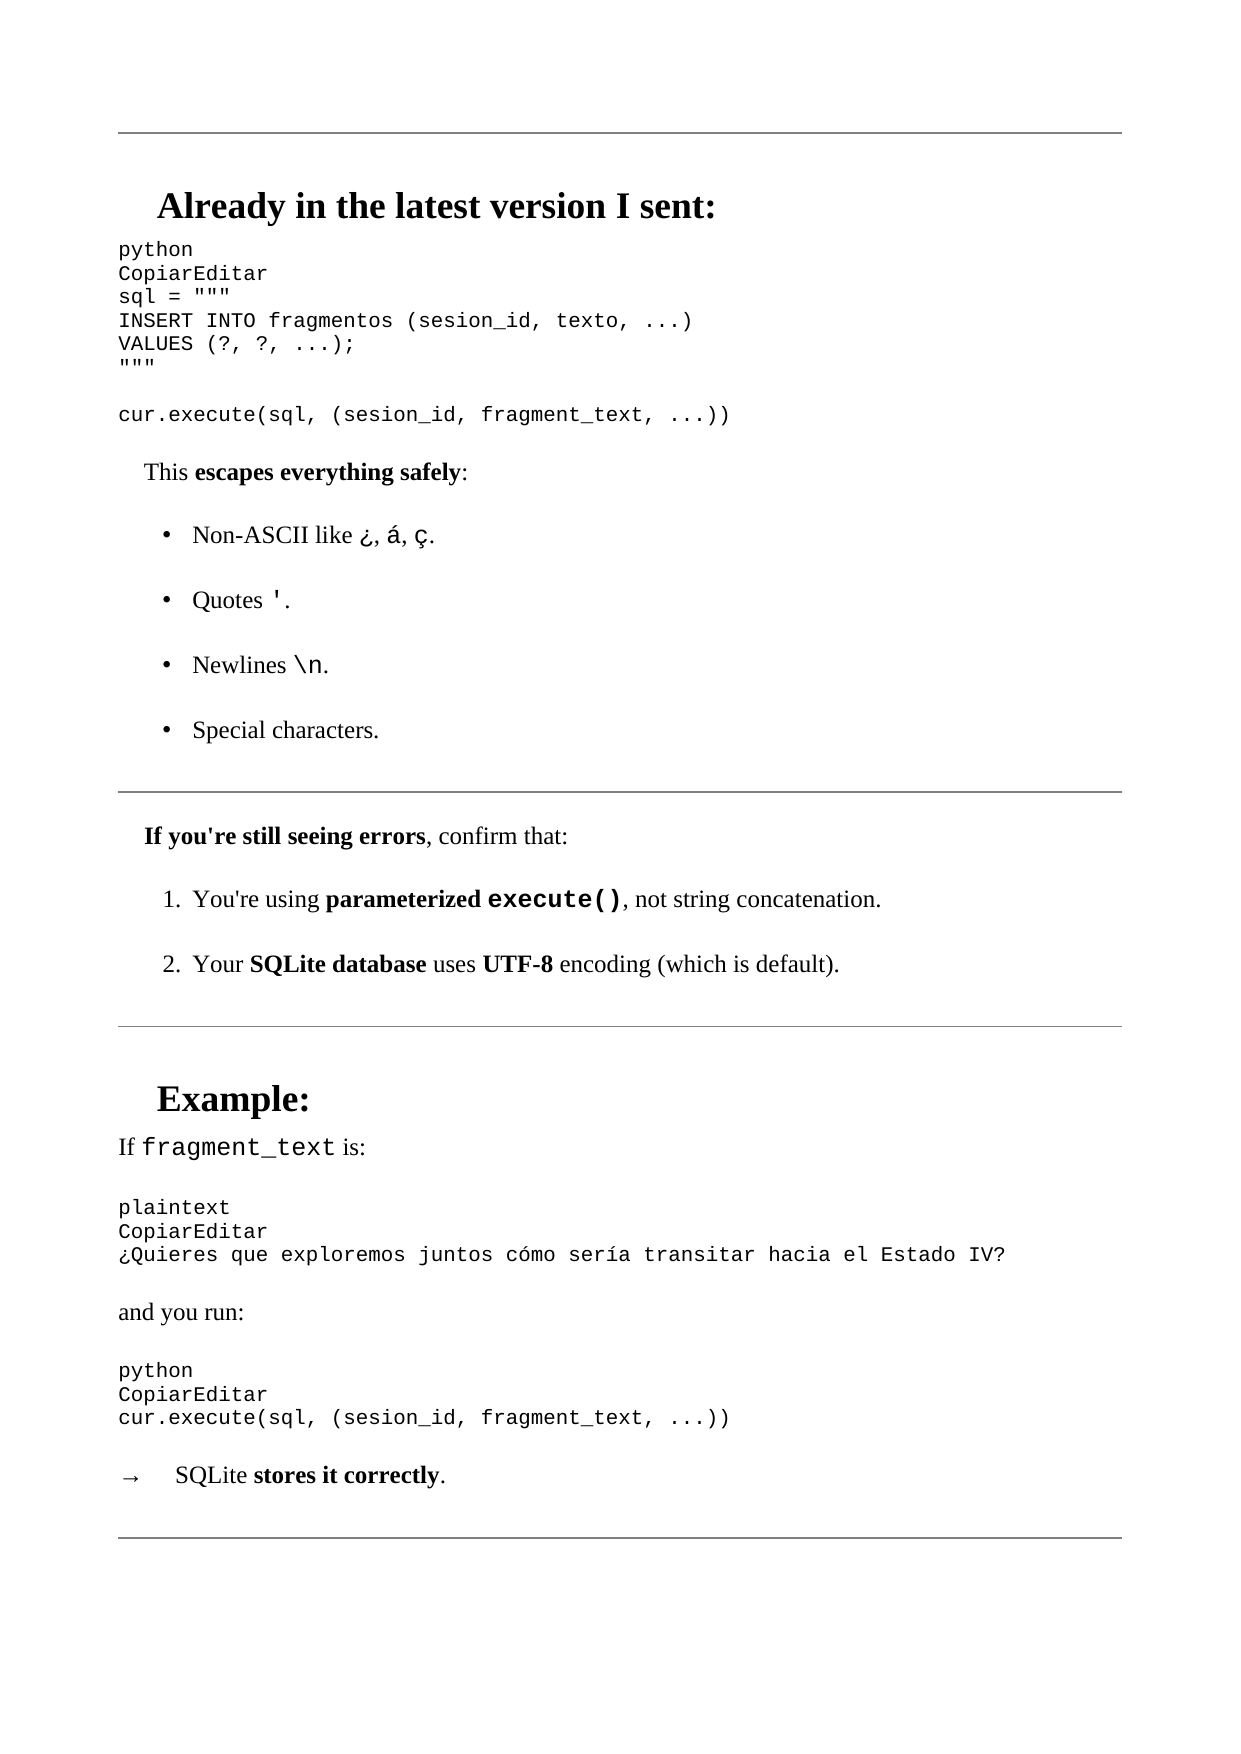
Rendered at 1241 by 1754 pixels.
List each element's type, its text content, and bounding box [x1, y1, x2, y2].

text CopiarEditar [118, 1221, 1122, 1244]
text ✅ If you're still seeing errors, confirm that: [118, 821, 1122, 850]
text python [118, 1360, 1122, 1383]
text INSERT INTO fragmentos (sesion_id, texto, ...) [118, 310, 1122, 333]
text plaintext [118, 1197, 1122, 1221]
list Special characters. [162, 715, 1122, 743]
text ¿Quieres que exploremos juntos cómo sería transitar hacia el Estado IV? [118, 1244, 1122, 1268]
list Quotes '. [162, 585, 1122, 616]
text python [118, 239, 1122, 262]
text and you run: [118, 1297, 1122, 1326]
subtitle ✅ Example: [118, 1076, 1122, 1119]
text cur.execute(sql, (sesion_id, fragment_text, ...)) [118, 1407, 1122, 1431]
list Newlines \n. [162, 650, 1122, 681]
list Non-ASCII like ¿, á, ç. [162, 520, 1122, 551]
text CopiarEditar [118, 262, 1122, 286]
text If fragment_text is: [118, 1132, 1122, 1163]
text CopiarEditar [118, 1383, 1122, 1407]
list Your SQLite database uses UTF-8 encoding (which is default). [162, 949, 1122, 978]
list You're using parameterized execute(), not string concatenation. [162, 884, 1122, 915]
text → ✅ SQLite stores it correctly. [118, 1460, 1122, 1489]
text VALUES (?, ?, ...); [118, 333, 1122, 357]
text sql = """ [118, 286, 1122, 310]
text ✅ This escapes everything safely: [118, 457, 1122, 486]
text """ [118, 357, 1122, 381]
subtitle ✅ Already in the latest version I sent: [118, 183, 1122, 226]
text cur.execute(sql, (sesion_id, fragment_text, ...)) [118, 404, 1122, 428]
